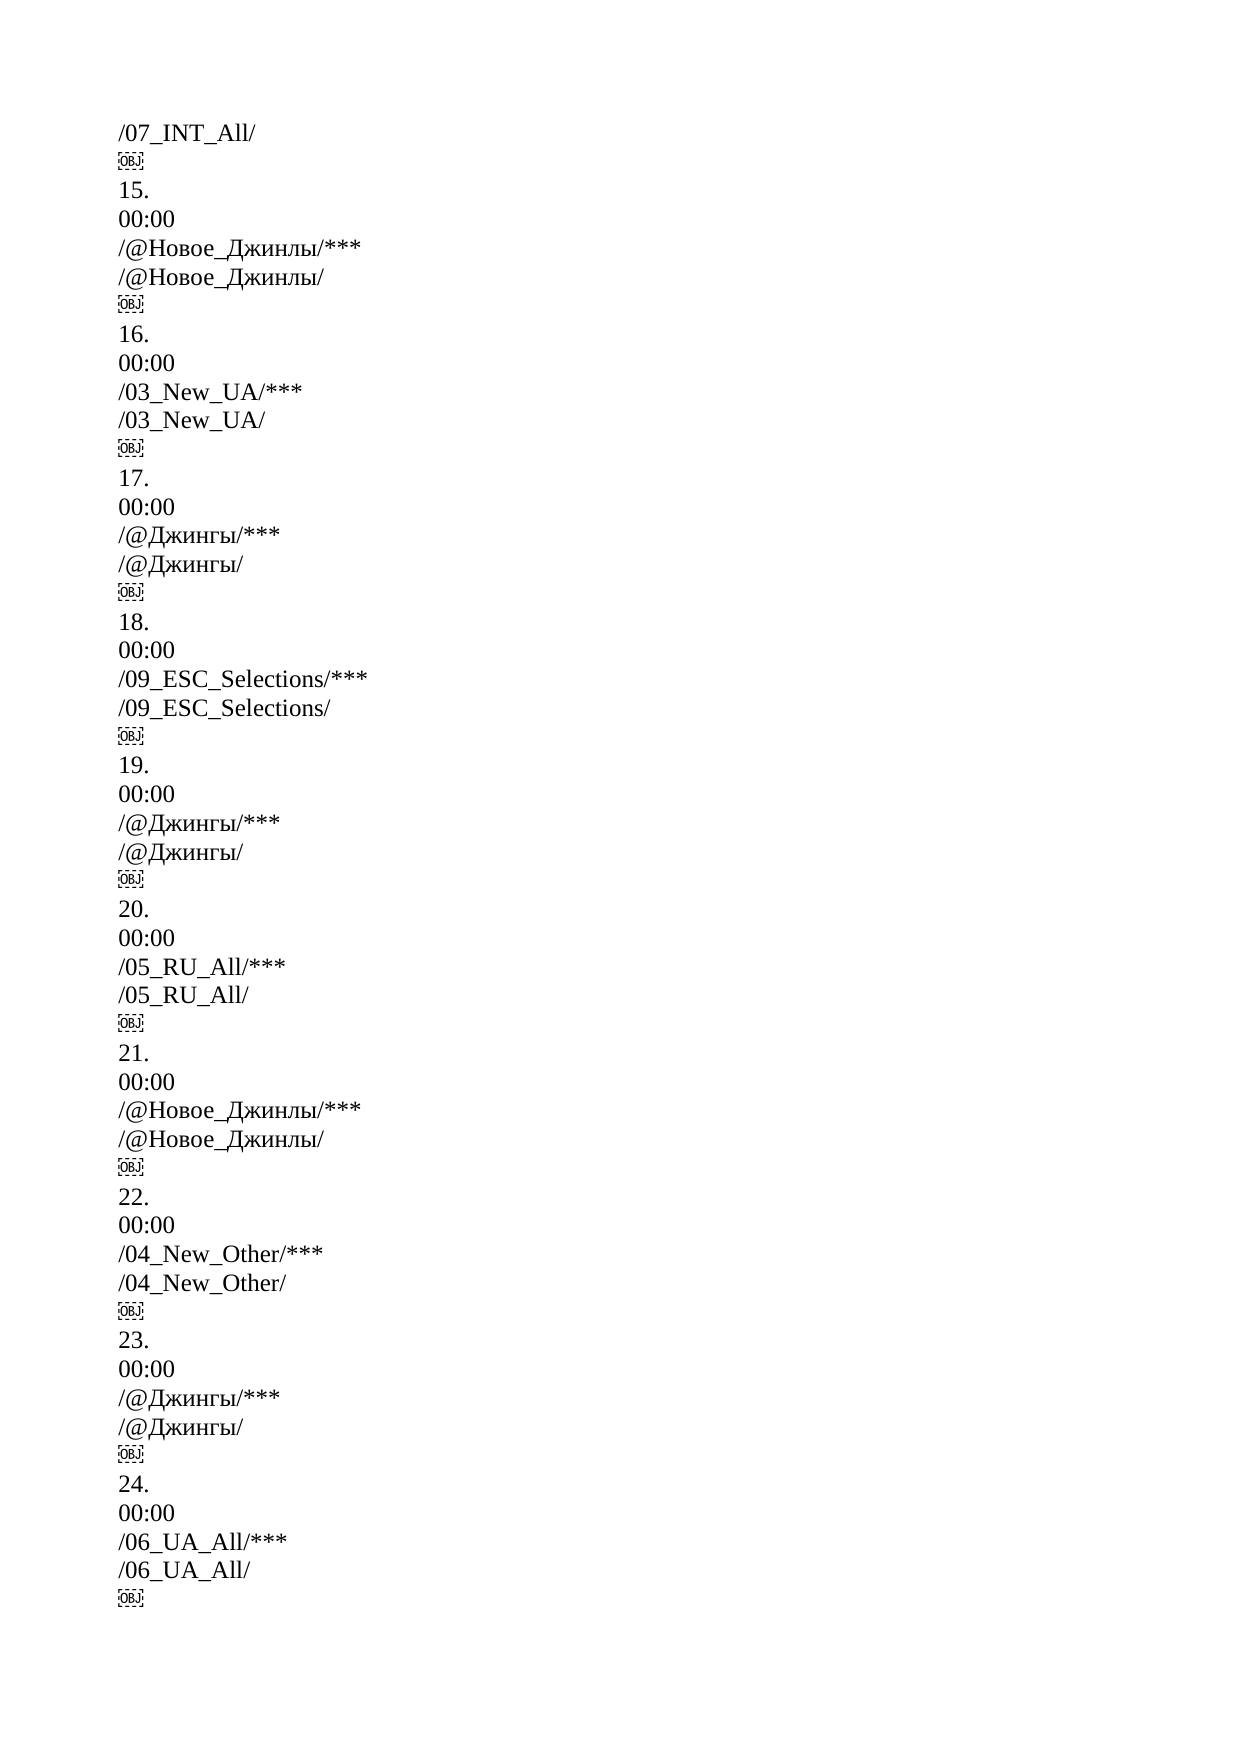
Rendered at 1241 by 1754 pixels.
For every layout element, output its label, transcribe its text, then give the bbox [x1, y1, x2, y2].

text 00:00 [118, 1354, 1122, 1383]
text 00:00 [118, 348, 1122, 377]
text 00:00 [118, 923, 1122, 952]
text /@Джингы/*** [118, 1383, 1122, 1412]
text ￼ [118, 434, 1122, 463]
text 21. [118, 1038, 1122, 1067]
text 00:00 [118, 204, 1122, 233]
text ￼ [118, 866, 1122, 894]
text /@Новое_Джинлы/*** [118, 1096, 1122, 1124]
text ￼ [118, 1153, 1122, 1182]
text /09_ESC_Selections/*** [118, 664, 1122, 693]
text 24. [118, 1469, 1122, 1498]
text /@Новое_Джинлы/ [118, 262, 1122, 291]
text /05_RU_All/*** [118, 952, 1122, 981]
text 00:00 [118, 779, 1122, 808]
text /@Новое_Джинлы/ [118, 1124, 1122, 1153]
text 15. [118, 176, 1122, 204]
text ￼ [118, 1297, 1122, 1326]
text /@Джингы/ [118, 837, 1122, 866]
text ￼ [118, 578, 1122, 607]
text 00:00 [118, 1211, 1122, 1239]
text /04_New_Other/*** [118, 1239, 1122, 1268]
text /@Джингы/ [118, 549, 1122, 578]
text /03_New_UA/*** [118, 377, 1122, 406]
text 00:00 [118, 636, 1122, 664]
text /06_UA_All/*** [118, 1527, 1122, 1556]
text /@Новое_Джинлы/*** [118, 233, 1122, 262]
text 00:00 [118, 1498, 1122, 1527]
text /@Джингы/*** [118, 521, 1122, 549]
text ￼ [118, 1009, 1122, 1038]
text ￼ [118, 147, 1122, 176]
text /@Джингы/*** [118, 808, 1122, 837]
text ￼ [118, 291, 1122, 319]
text /@Джингы/ [118, 1412, 1122, 1441]
text 16. [118, 319, 1122, 348]
text /07_INT_All/ [118, 118, 1122, 147]
text 00:00 [118, 492, 1122, 521]
text 23. [118, 1326, 1122, 1354]
text ￼ [118, 722, 1122, 751]
text /04_New_Other/ [118, 1268, 1122, 1297]
text ￼ [118, 1441, 1122, 1469]
text 00:00 [118, 1067, 1122, 1096]
text 18. [118, 607, 1122, 636]
text 20. [118, 894, 1122, 923]
text /06_UA_All/ [118, 1556, 1122, 1584]
text /09_ESC_Selections/ [118, 693, 1122, 722]
text ￼ [118, 1584, 1122, 1613]
text 17. [118, 463, 1122, 492]
text /05_RU_All/ [118, 981, 1122, 1009]
text 22. [118, 1182, 1122, 1211]
text 19. [118, 751, 1122, 779]
text /03_New_UA/ [118, 406, 1122, 434]
